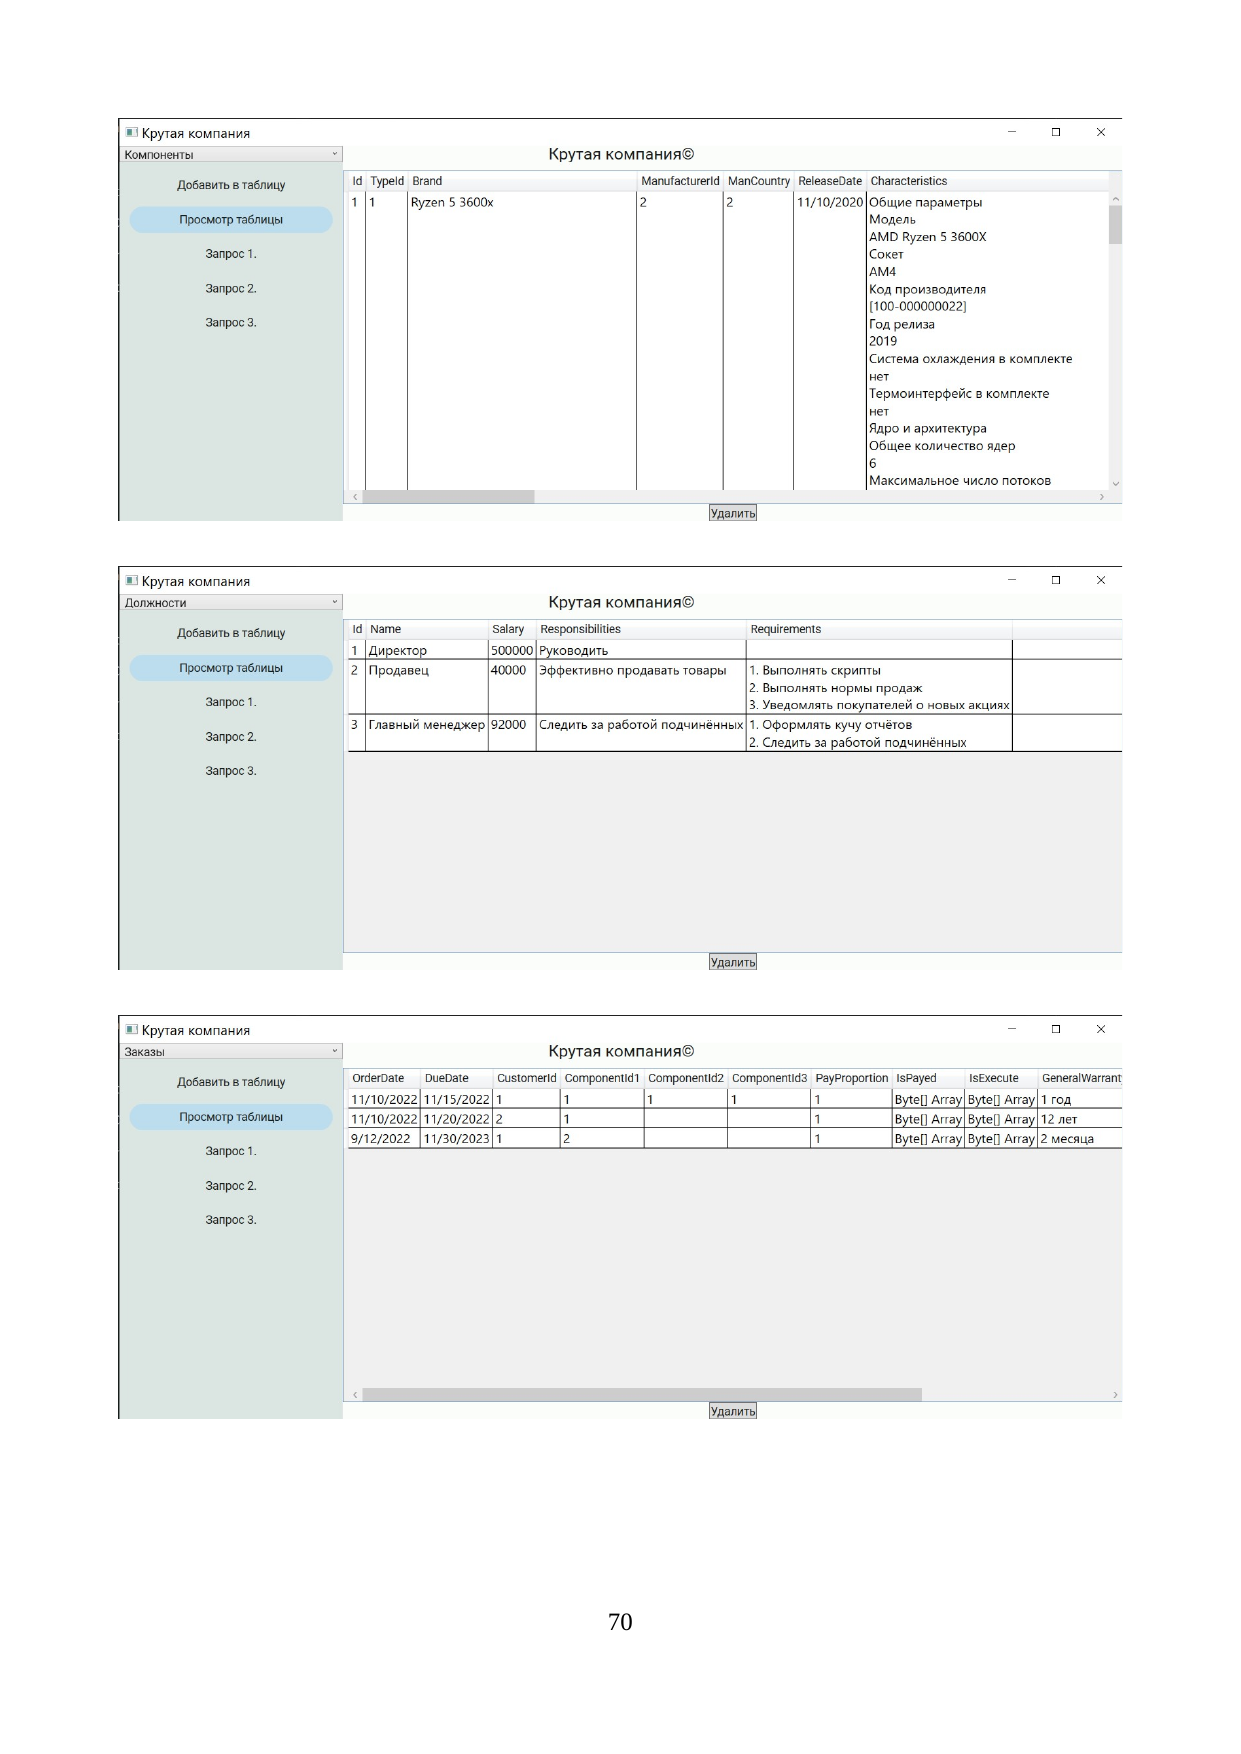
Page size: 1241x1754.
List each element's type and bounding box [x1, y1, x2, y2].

picture [118, 118, 1123, 521]
picture [118, 566, 1123, 970]
picture [118, 1015, 1123, 1419]
